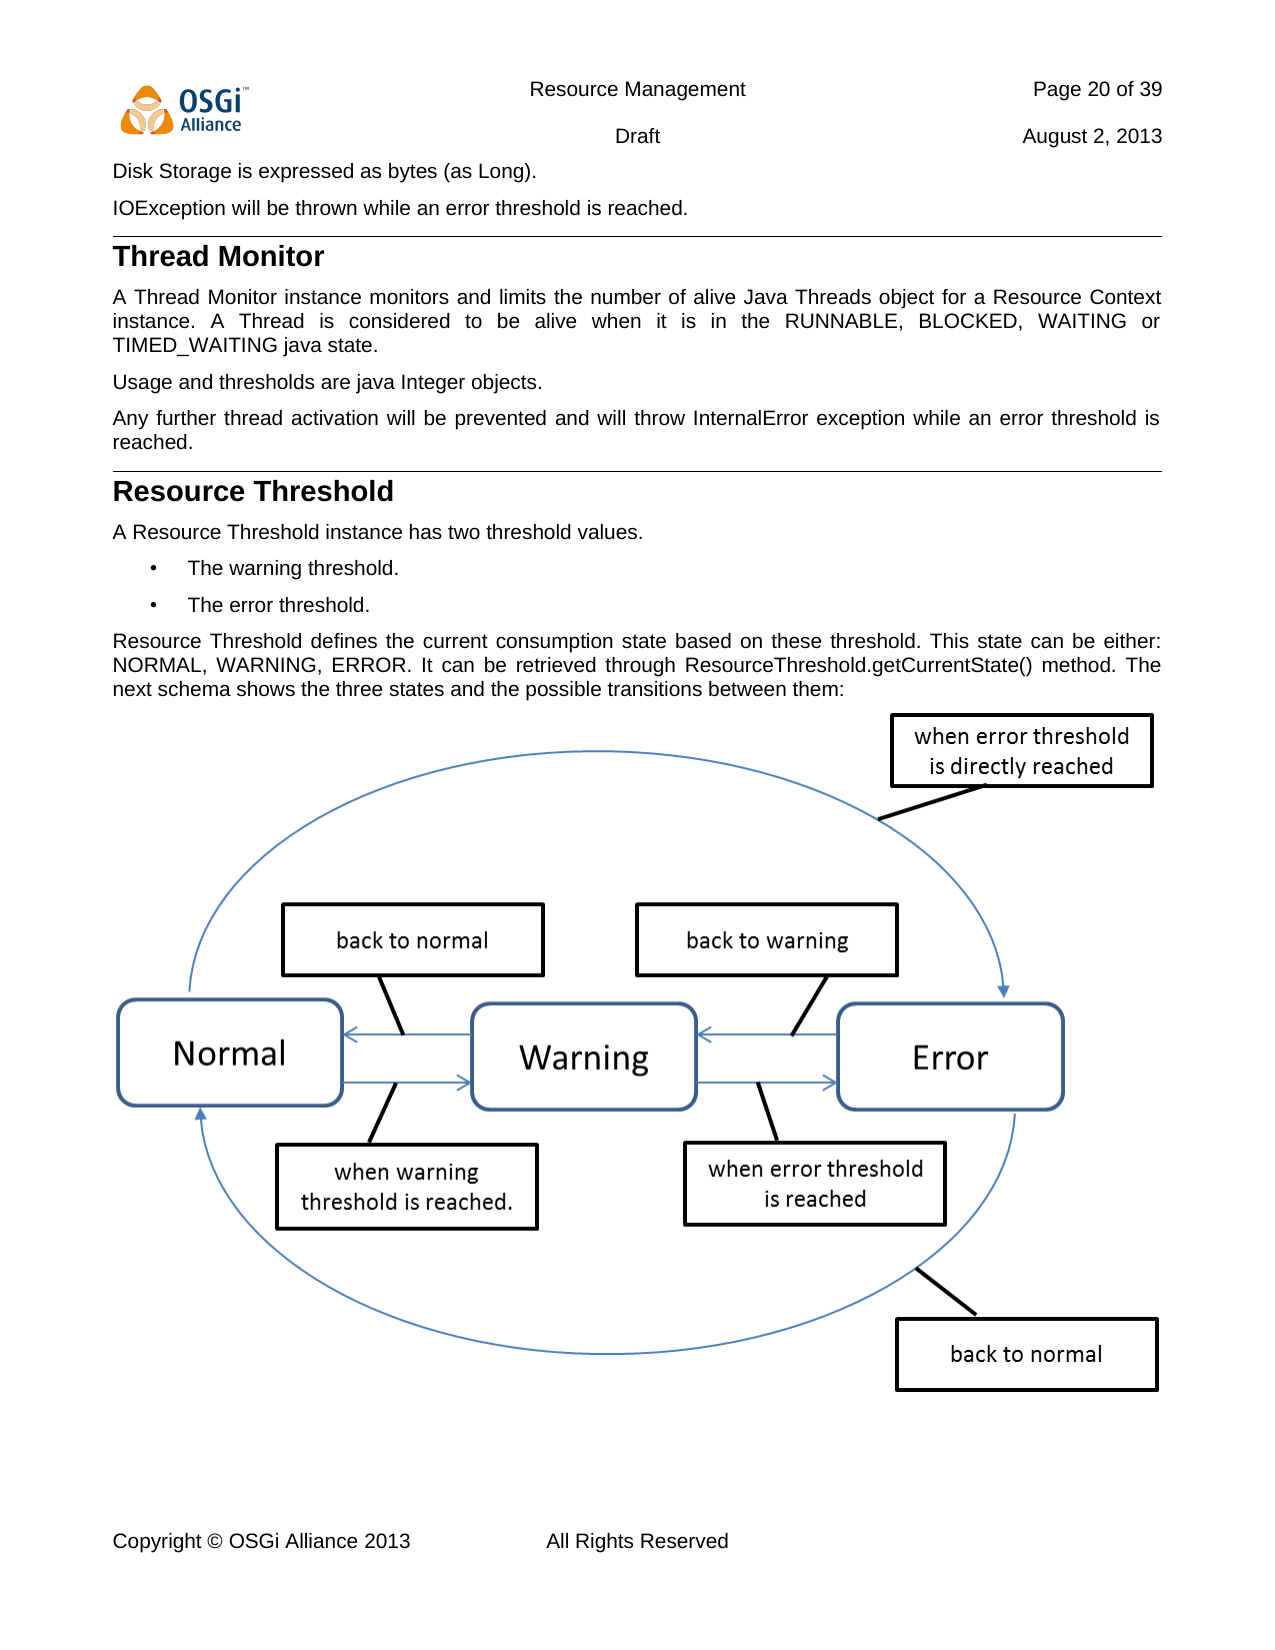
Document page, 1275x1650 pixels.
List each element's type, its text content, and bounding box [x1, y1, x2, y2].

text Usage and thresholds are java Integer objects. [112, 369, 1162, 393]
text A Resource Threshold instance has two threshold values. [112, 520, 1162, 544]
picture [116, 713, 1159, 1392]
text IOException will be thrown while an error threshold is reached. [112, 195, 1162, 219]
text Disk Storage is expressed as bytes (as Long). [112, 159, 1162, 183]
subtitle Resource Threshold [112, 472, 1162, 507]
picture [113, 78, 257, 142]
text Resource Threshold defines the current consumption state based on these threshold. This state can be either: NORMAL, WARNING, ERROR. It can be retrieved through ResourceThreshold.getCurrentState() method. The next schema shows the three states and the possible transitions between them: [112, 629, 1162, 701]
text A Thread Monitor instance monitors and limits the number of alive Java Threads object for a Resource Context instance. A Thread is considered to be alive when it is in the RUNNABLE, BLOCKED, WAITING or TIMED_WAITING java state. [112, 285, 1162, 357]
subtitle Thread Monitor [112, 237, 1162, 273]
text Any further thread activation will be prevented and will throw InternalError exception while an error threshold is reached. [112, 406, 1162, 454]
list The error threshold. [150, 593, 1162, 617]
list The warning threshold. [150, 556, 1162, 580]
